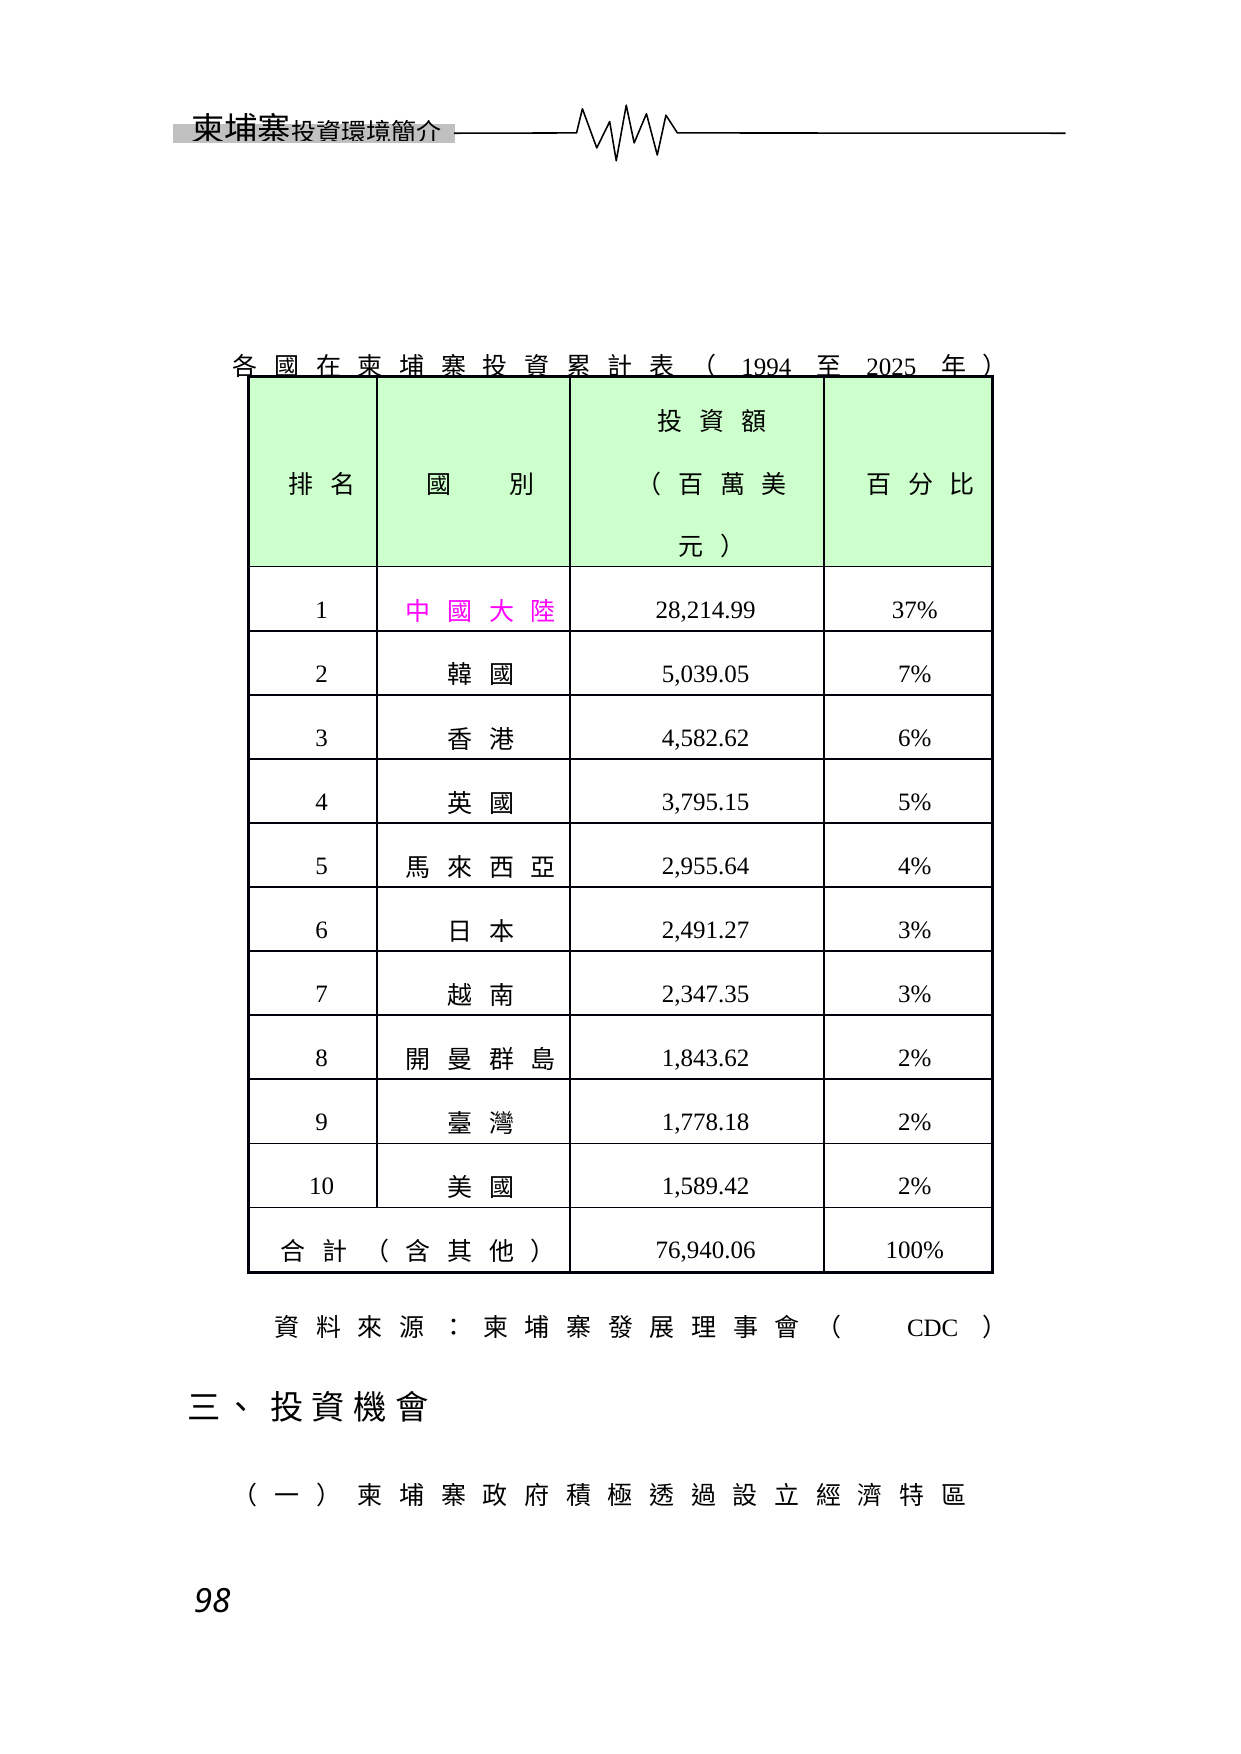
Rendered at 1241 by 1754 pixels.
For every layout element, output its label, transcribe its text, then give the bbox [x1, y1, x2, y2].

table_cell 3 [250, 696, 376, 758]
table_header 投資額 （百萬美元） [571, 378, 823, 566]
table_cell 37% [825, 567, 991, 630]
table_cell 2,491.27 [571, 888, 823, 950]
text 資料來源：柬埔寨發展理事會（CDC） [235, 1274, 1058, 1336]
table_cell 3,795.15 [571, 760, 823, 822]
table_cell 5,039.05 [571, 632, 823, 694]
table_cell 英國 [378, 760, 569, 822]
table_cell 7% [825, 632, 991, 694]
table_cell 3% [825, 888, 991, 950]
table_cell 合計（含其他） [250, 1208, 569, 1271]
table_cell 韓國 [378, 632, 569, 694]
table_cell 美國 [378, 1144, 569, 1206]
table_cell 28,214.99 [571, 567, 823, 630]
table_cell 2% [825, 1016, 991, 1078]
table_cell 2,347.35 [571, 952, 823, 1014]
table_cell 100% [825, 1208, 991, 1271]
table_cell 臺灣 [378, 1080, 569, 1142]
table_header 排名 [250, 378, 376, 566]
table_cell 中國大陸 [378, 567, 569, 630]
table_cell 1,843.62 [571, 1016, 823, 1078]
table_header 百分比 [825, 378, 991, 566]
table_cell 6 [250, 888, 376, 950]
table_cell 2,955.64 [571, 824, 823, 886]
table_cell 1 [250, 567, 376, 630]
table_cell 7 [250, 952, 376, 1014]
table_header 國 別 [378, 378, 569, 566]
table_cell 2% [825, 1144, 991, 1206]
text （一）柬埔寨政府積極透過設立經濟特區 [207, 1452, 1058, 1515]
table_cell 6% [825, 696, 991, 758]
table_cell 日本 [378, 888, 569, 950]
text 各國在柬埔寨投資累計表（1994至2025年） [183, 313, 1058, 375]
table_cell 9 [250, 1080, 376, 1142]
table_cell 76,940.06 [571, 1208, 823, 1271]
table_cell 10 [250, 1144, 376, 1206]
table_cell 4% [825, 824, 991, 886]
table_cell 越南 [378, 952, 569, 1014]
table_cell 香港 [378, 696, 569, 758]
table_cell 4 [250, 760, 376, 822]
table_cell 8 [250, 1016, 376, 1078]
table_cell 1,589.42 [571, 1144, 823, 1206]
table_cell 4,582.62 [571, 696, 823, 758]
table_cell 3% [825, 952, 991, 1014]
table_cell 5 [250, 824, 376, 886]
table_cell 1,778.18 [571, 1080, 823, 1142]
table_cell 2 [250, 632, 376, 694]
table_cell 開曼群島 [378, 1016, 569, 1078]
text 三、投資機會 [183, 1363, 1058, 1425]
table_cell 5% [825, 760, 991, 822]
table_cell 2% [825, 1080, 991, 1142]
table_cell 馬來西亞 [378, 824, 569, 886]
